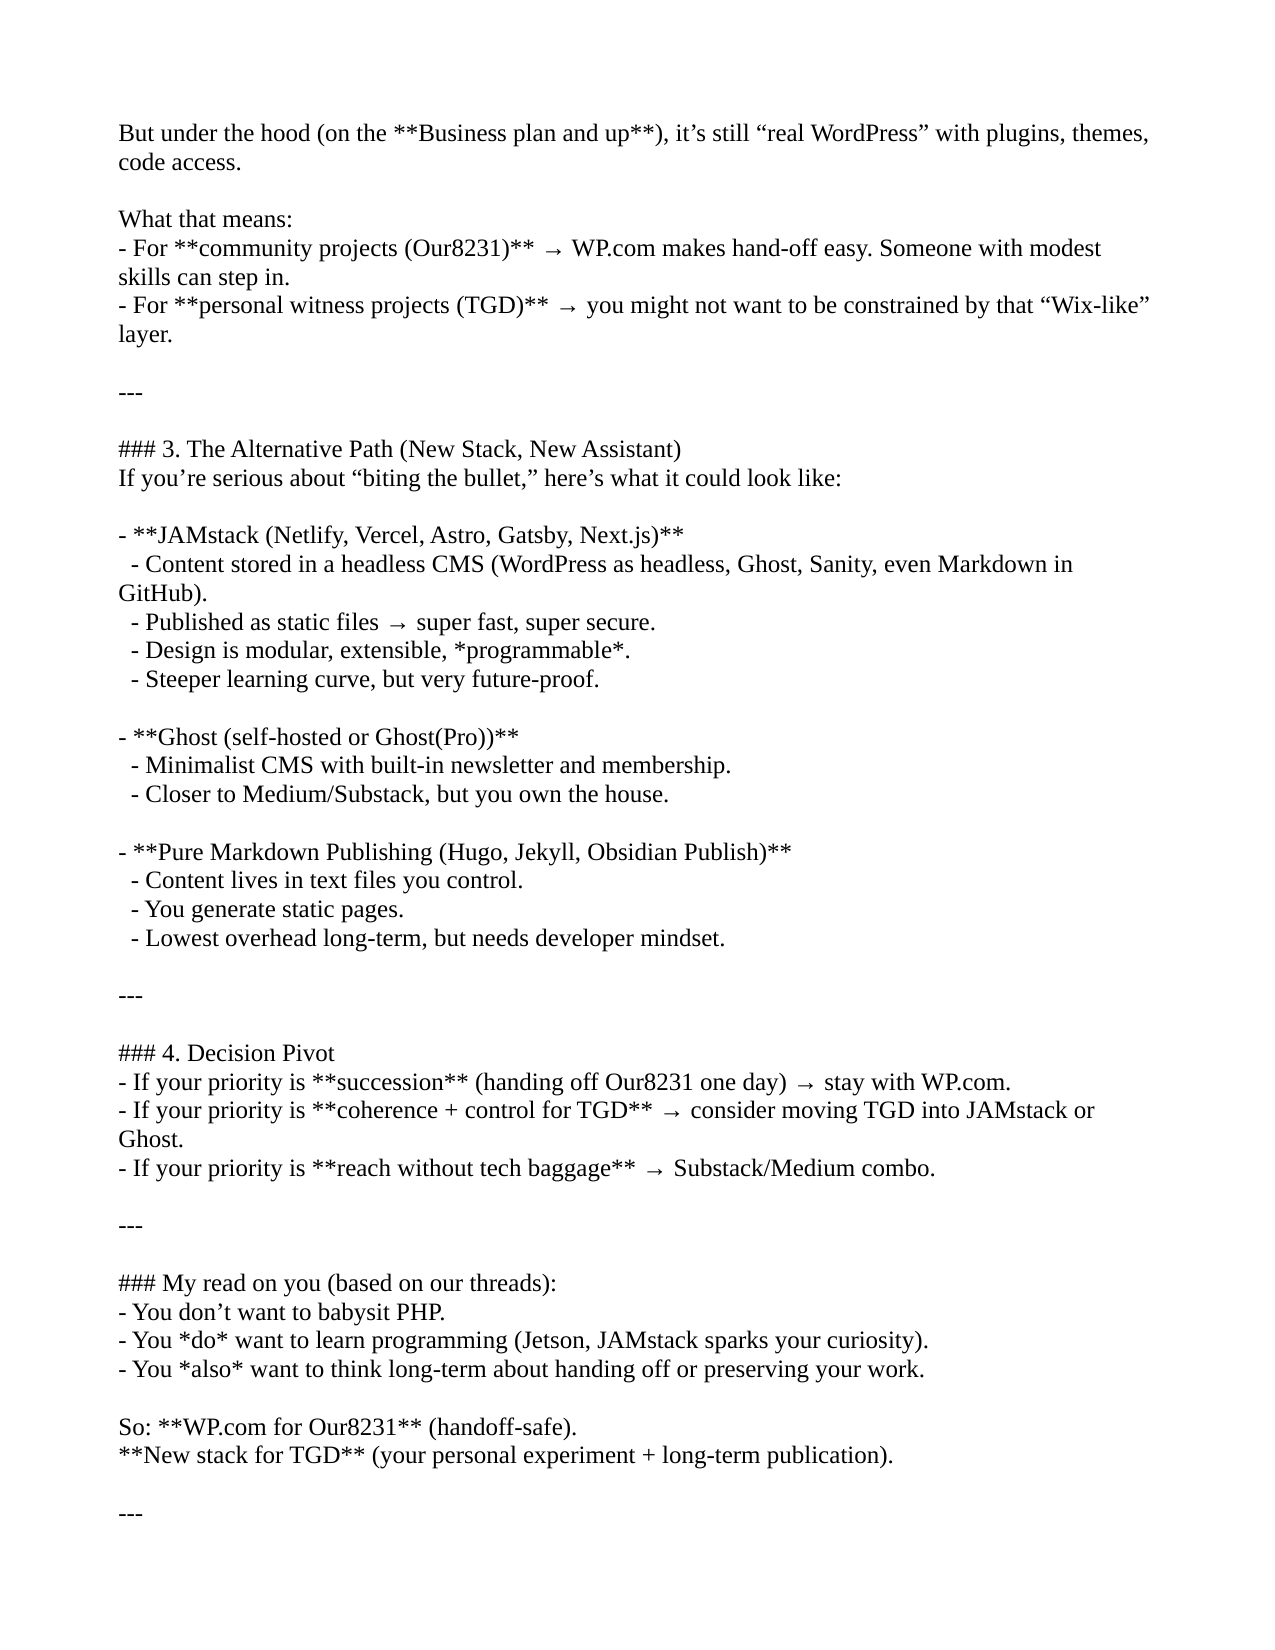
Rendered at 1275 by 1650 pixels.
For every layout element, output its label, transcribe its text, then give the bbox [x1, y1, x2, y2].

text - You generate static pages. [118, 894, 1157, 923]
text So: **WP.com for Our8231** (handoff-safe). [118, 1412, 1157, 1441]
text - Content lives in text files you control. [118, 866, 1157, 894]
text --- [118, 1211, 1157, 1239]
text - You *do* want to learn programming (Jetson, JAMstack sparks your curiosity). [118, 1326, 1157, 1354]
text - If your priority is **reach without tech baggage** → Substack/Medium combo. [118, 1153, 1157, 1182]
text ### My read on you (based on our threads): [118, 1268, 1157, 1297]
text --- [118, 377, 1157, 406]
text - For **community projects (Our8231)** → WP.com makes hand-off easy. Someone with modest skills can step in. [118, 233, 1157, 291]
text - **Pure Markdown Publishing (Hugo, Jekyll, Obsidian Publish)** [118, 837, 1157, 866]
text What that means: [118, 204, 1157, 233]
text - For **personal witness projects (TGD)** → you might not want to be constrained by that “Wix-like” layer. [118, 291, 1157, 348]
text **New stack for TGD** (your personal experiment + long-term publication). [118, 1441, 1157, 1469]
text - Lowest overhead long-term, but needs developer mindset. [118, 923, 1157, 952]
text - **JAMstack (Netlify, Vercel, Astro, Gatsby, Next.js)** [118, 521, 1157, 549]
text - Steeper learning curve, but very future-proof. [118, 664, 1157, 693]
text - Design is modular, extensible, *programmable*. [118, 636, 1157, 664]
text --- [118, 1498, 1157, 1527]
text But under the hood (on the **Business plan and up**), it’s still “real WordPress” with plugins, themes, code access. [118, 118, 1157, 176]
text - If your priority is **coherence + control for TGD** → consider moving TGD into JAMstack or Ghost. [118, 1096, 1157, 1153]
text ### 4. Decision Pivot [118, 1038, 1157, 1067]
text --- [118, 981, 1157, 1009]
text - If your priority is **succession** (handing off Our8231 one day) → stay with WP.com. [118, 1067, 1157, 1096]
text - You don’t want to babysit PHP. [118, 1297, 1157, 1326]
text - You *also* want to think long-term about handing off or preserving your work. [118, 1354, 1157, 1383]
text ### 3. The Alternative Path (New Stack, New Assistant) [118, 434, 1157, 463]
text - **Ghost (self-hosted or Ghost(Pro))** [118, 722, 1157, 751]
text - Minimalist CMS with built-in newsletter and membership. [118, 751, 1157, 779]
text - Content stored in a headless CMS (WordPress as headless, Ghost, Sanity, even Markdown in GitHub). [118, 549, 1157, 607]
text - Published as static files → super fast, super secure. [118, 607, 1157, 636]
text - Closer to Medium/Substack, but you own the house. [118, 779, 1157, 808]
text If you’re serious about “biting the bullet,” here’s what it could look like: [118, 463, 1157, 492]
